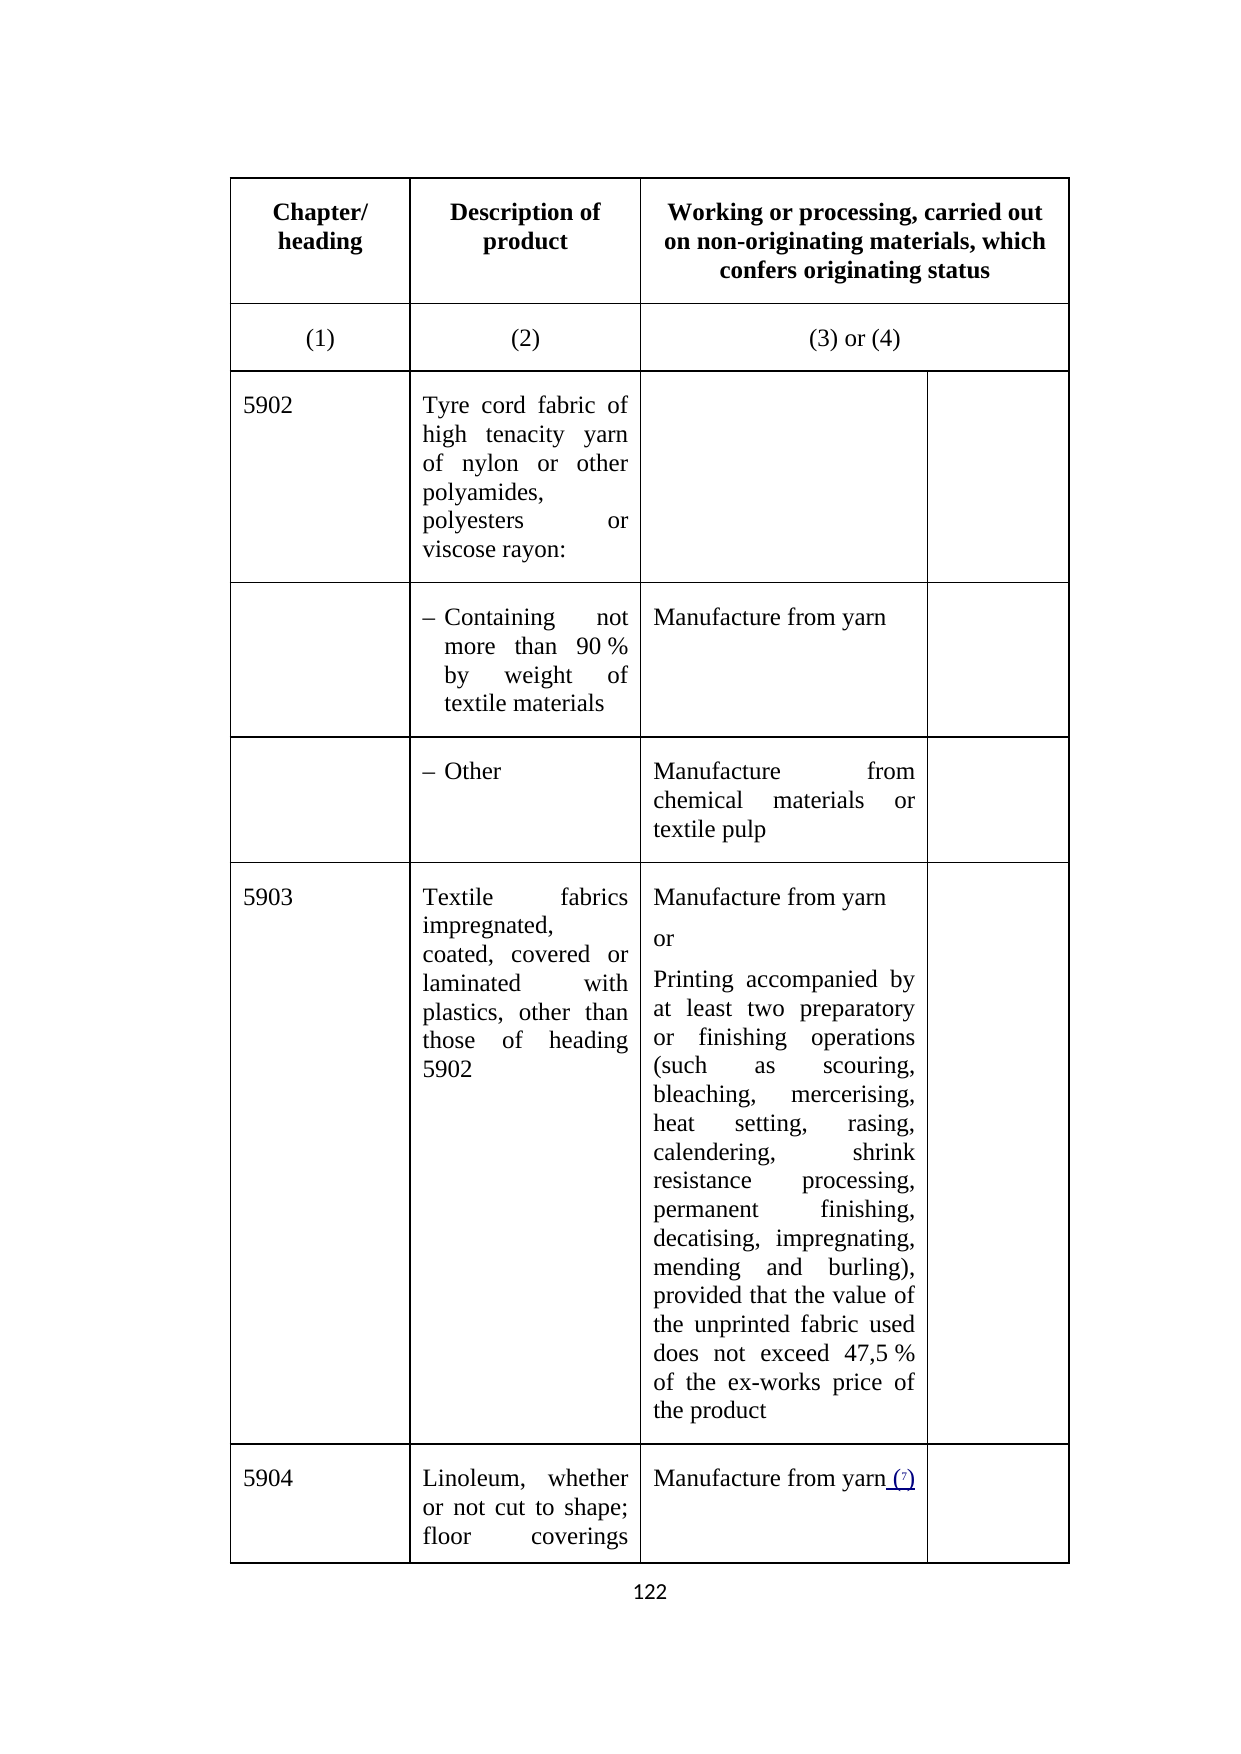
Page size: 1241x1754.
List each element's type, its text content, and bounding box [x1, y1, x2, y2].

table_cell [928, 863, 1068, 1443]
table_cell 5903 [231, 863, 409, 1443]
table_cell [411, 738, 640, 861]
table_cell 5902 [231, 372, 409, 582]
table_header Working or processing, carried out on non-originating materials, which confers originating status [641, 179, 1068, 302]
table_cell (2) [411, 304, 640, 370]
table_cell Manufacture from yarn or Printing accompanied by at least two preparatory or finishing operations (such as scouring, bleaching, mercerising, heat setting, rasing, calendering, shrink resistance processing, permanent finishing, decatising, impregnating, mending and burling), provided that the value of the unprinted fabric used does not exceed 47,5 % of the ex-works price of the product [641, 863, 927, 1443]
table_cell (3) or (4) [641, 304, 1068, 370]
table_cell [641, 372, 927, 582]
table_header Chapter/ heading [231, 179, 409, 302]
table_cell [231, 583, 409, 736]
table_cell Manufacture from chemical materials or textile pulp [641, 738, 927, 861]
table_header Other [444, 750, 628, 791]
table_cell [231, 738, 409, 861]
table_cell (1) [231, 304, 409, 370]
table_header – [423, 596, 444, 723]
table_cell Manufacture from yarn (7) [641, 1445, 927, 1562]
table_cell [928, 738, 1068, 861]
table_header – [423, 750, 444, 791]
table_cell Textile fabrics impregnated, coated, covered or laminated with plastics, other than those of heading 5902 [411, 863, 640, 1443]
table_header Containing not more than 90 % by weight of textile materials [444, 596, 628, 723]
table_cell [928, 372, 1068, 582]
table_cell 5904 [231, 1445, 409, 1562]
table_cell [928, 1445, 1068, 1562]
table_cell Manufacture from yarn [641, 583, 927, 736]
table_cell [411, 583, 640, 736]
table_cell Tyre cord fabric of high tenacity yarn of nylon or other polyamides, polyesters or viscose rayon: [411, 372, 640, 582]
table_cell [928, 583, 1068, 736]
table_cell Linoleum, whether or not cut to shape; floor coverings [411, 1445, 640, 1562]
table_header Description of product [411, 179, 640, 302]
